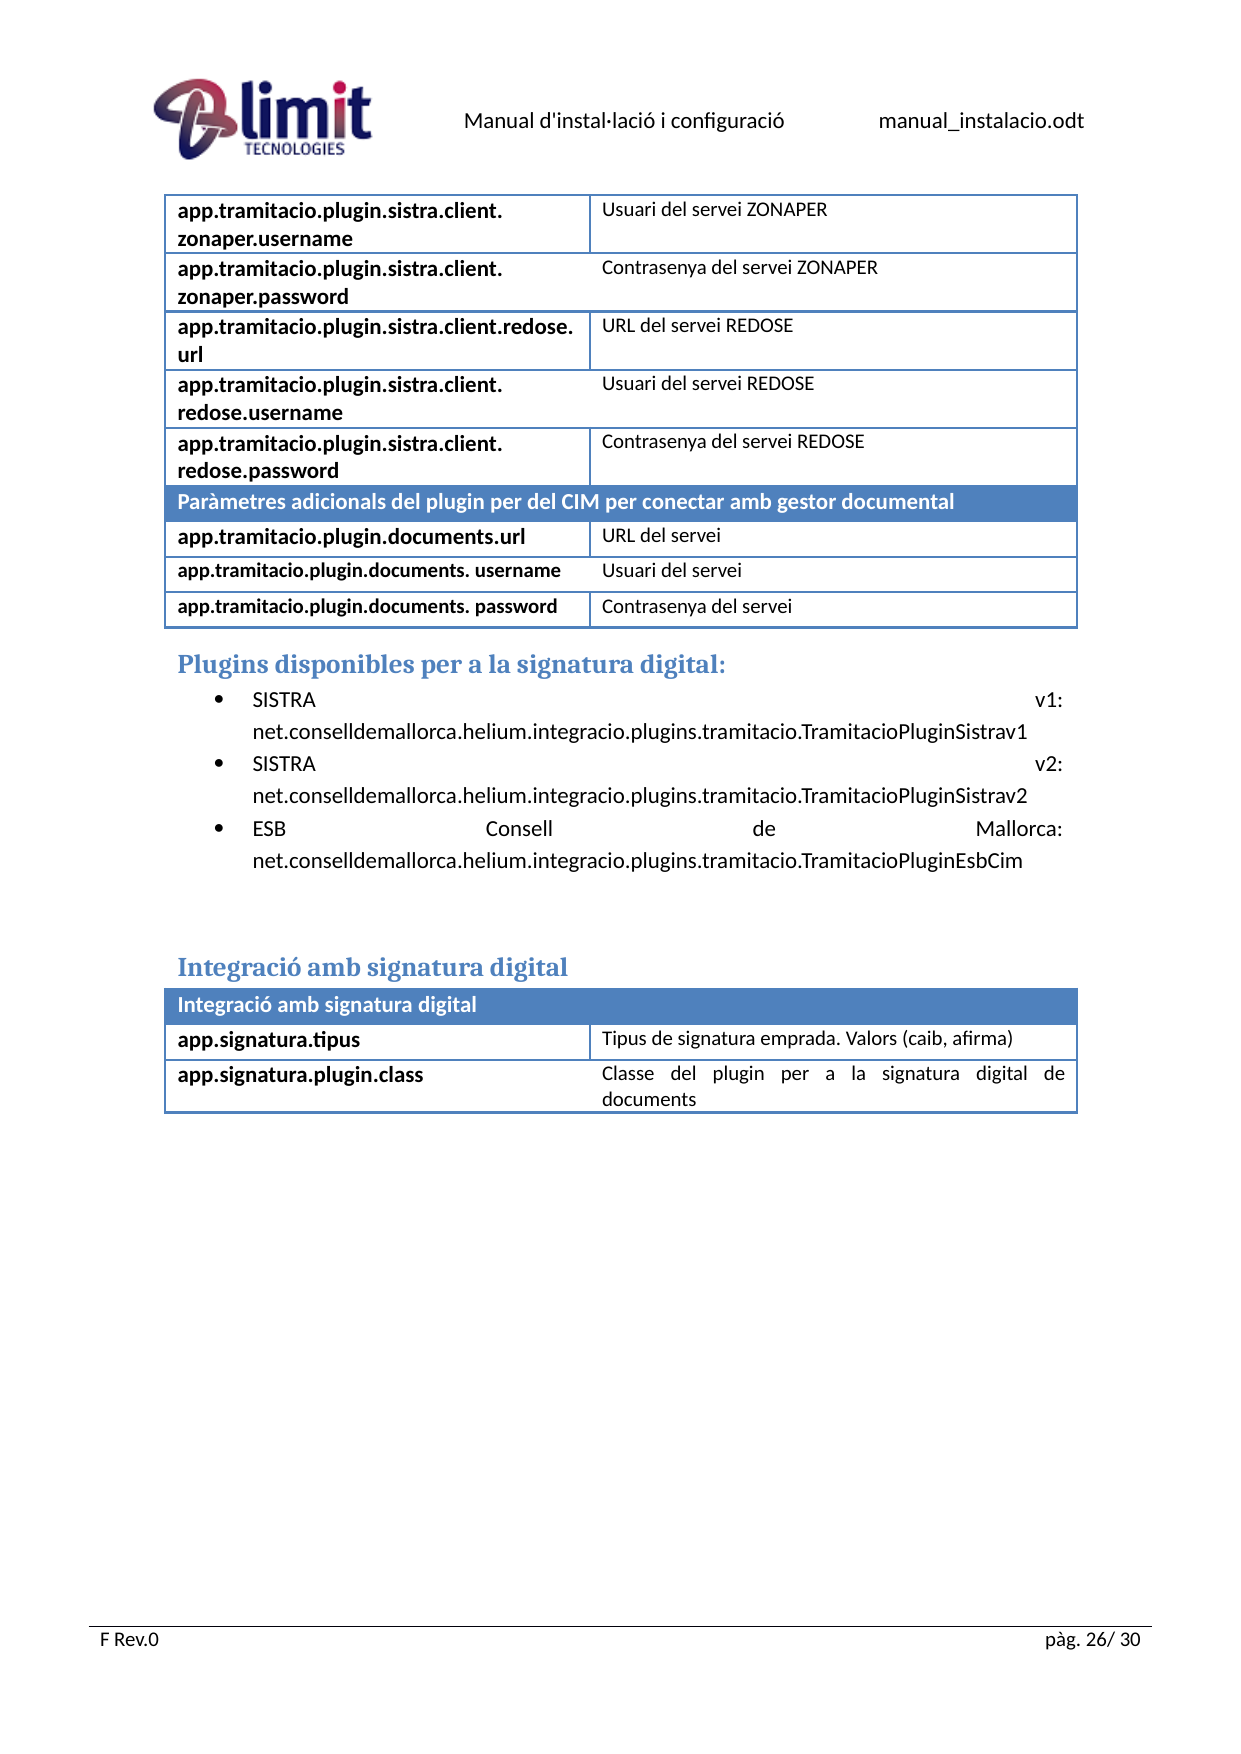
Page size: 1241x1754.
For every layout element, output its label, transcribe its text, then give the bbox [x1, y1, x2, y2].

picture [148, 73, 379, 166]
table_cell app.tramitacio.plugin.sistra.client. redose.password [166, 429, 589, 485]
table_cell Contrasenya del servei [591, 593, 1076, 626]
table_cell app.tramitacio.plugin.documents. password [166, 593, 589, 626]
table_header Integració amb signatura digital [166, 990, 1076, 1023]
table_cell Tipus de signatura emprada. Valors (caib, afirma) [591, 1025, 1076, 1058]
table_cell app.tramitacio.plugin.sistra.client.redose.url [166, 313, 589, 368]
table_cell URL del servei [591, 522, 1076, 556]
list SISTRA v1: net.conselldemallorca.helium.integracio.plugins.tramitacio.TramitacioPluginSistrav1 [215, 685, 1063, 745]
table_cell app.signatura.plugin.class [166, 1061, 590, 1111]
table_cell Usuari del servei ZONAPER [591, 196, 1076, 252]
subtitle Integració amb signatura digital [177, 952, 1063, 983]
subtitle Plugins disponibles per a la signatura digital: [177, 649, 1063, 680]
table_cell app.tramitacio.plugin.sistra.client. zonaper.username [166, 196, 589, 252]
table_cell Usuari del servei REDOSE [590, 371, 1076, 427]
list SISTRA v2: net.conselldemallorca.helium.integracio.plugins.tramitacio.TramitacioPluginSistrav2 [215, 749, 1063, 809]
table_cell Classe del plugin per a la signatura digital de documents [590, 1061, 1076, 1111]
table_cell URL del servei REDOSE [591, 313, 1076, 368]
table_cell Usuari del servei [590, 558, 1076, 591]
list ESB Consell de Mallorca: net.conselldemallorca.helium.integracio.plugins.tramitacio.TramitacioPluginEsbCim [215, 814, 1063, 874]
table_cell app.signatura.tipus [166, 1025, 589, 1058]
table_cell Contrasenya del servei REDOSE [591, 429, 1076, 485]
table_cell app.tramitacio.plugin.sistra.client. redose.username [166, 371, 590, 427]
table_cell app.tramitacio.plugin.documents.url [166, 522, 589, 556]
table_cell app.tramitacio.plugin.documents. username [166, 558, 590, 591]
table_cell app.tramitacio.plugin.sistra.client. zonaper.password [166, 254, 590, 310]
table_cell Contrasenya del servei ZONAPER [590, 254, 1076, 310]
table_cell Paràmetres adicionals del plugin per del CIM per conectar amb gestor documental [166, 487, 1076, 520]
